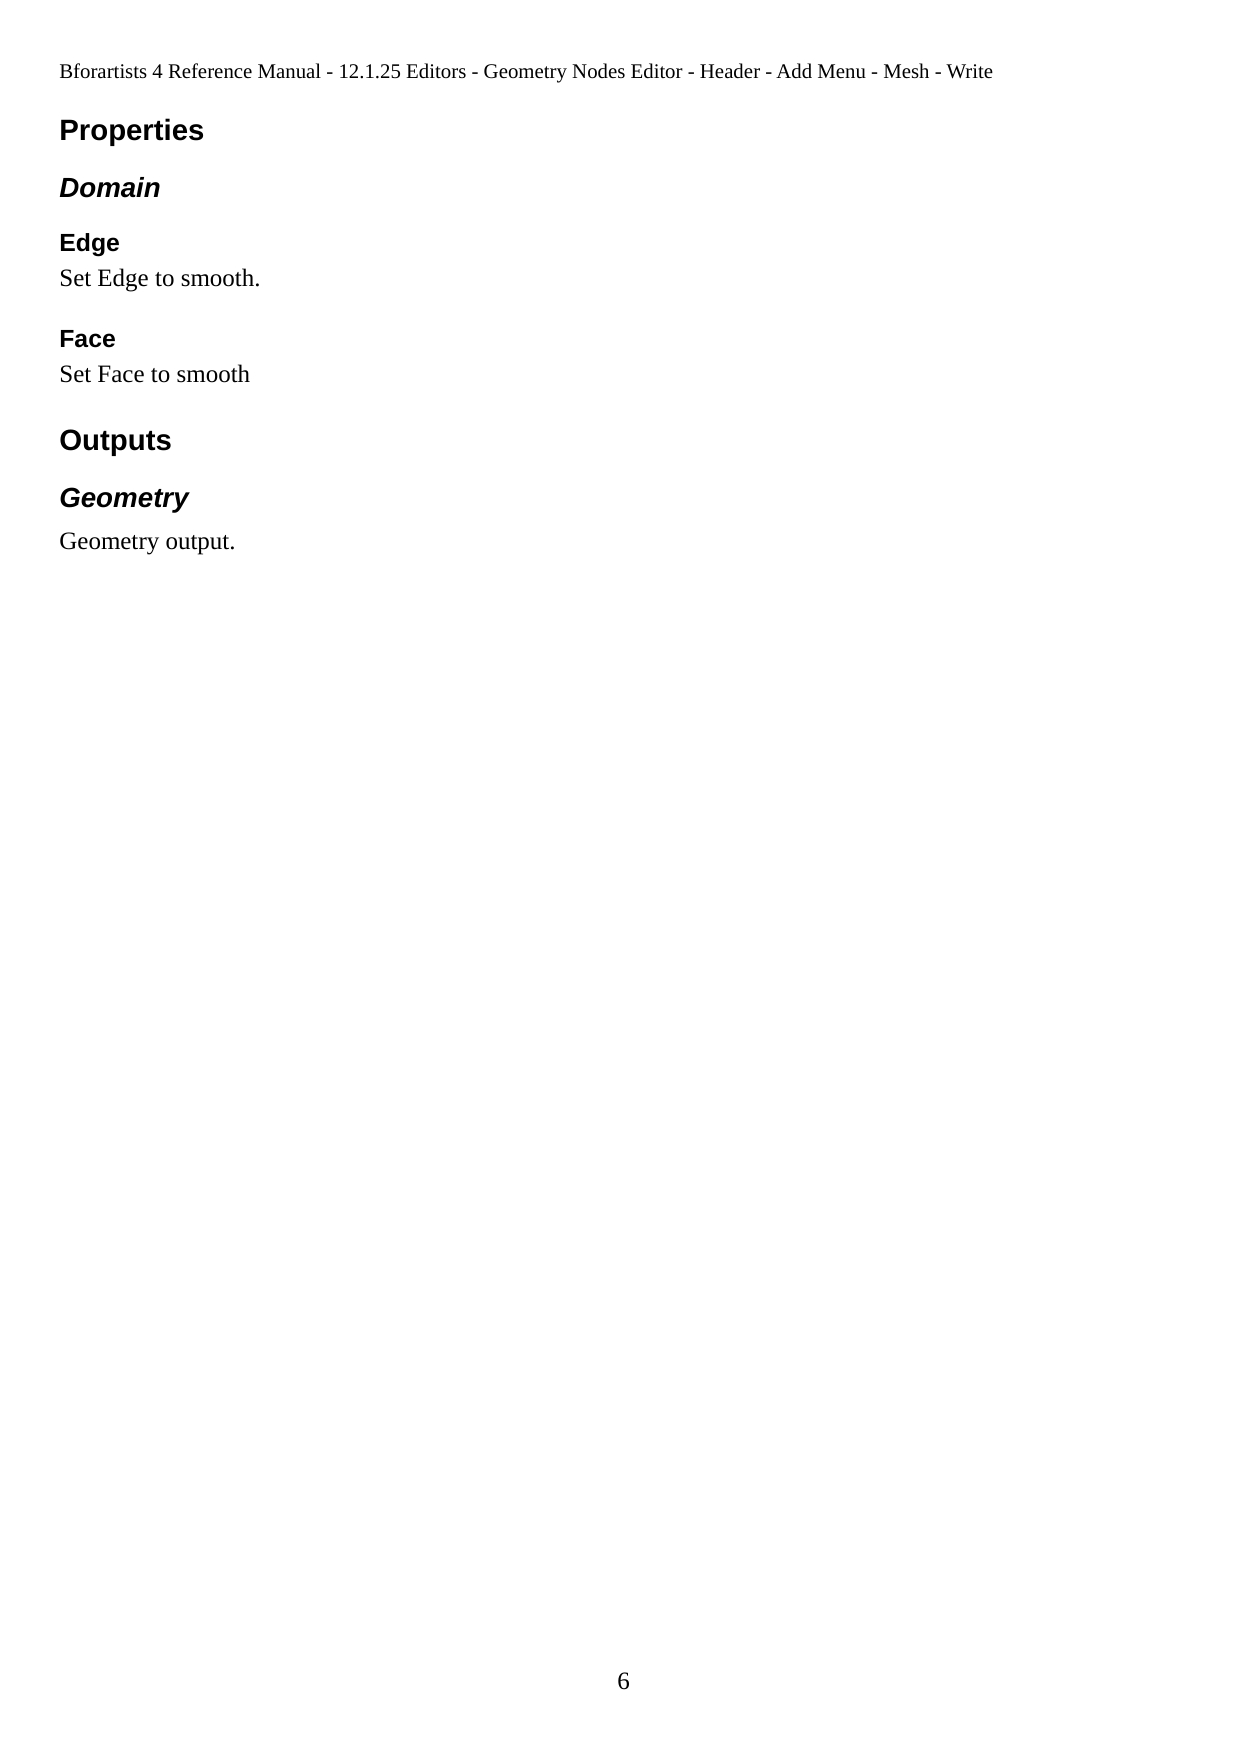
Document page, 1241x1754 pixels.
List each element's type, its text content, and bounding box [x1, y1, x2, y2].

subtitle Edge [59, 228, 1181, 257]
subtitle Outputs [59, 423, 1181, 457]
text Set Face to smooth [59, 359, 1181, 388]
text Set Edge to smooth. [59, 263, 1181, 292]
subtitle Face [59, 324, 1181, 353]
subtitle Properties [59, 113, 1181, 146]
subtitle Geometry [59, 482, 1181, 514]
subtitle Domain [59, 171, 1181, 203]
text Geometry output. [59, 526, 1181, 555]
